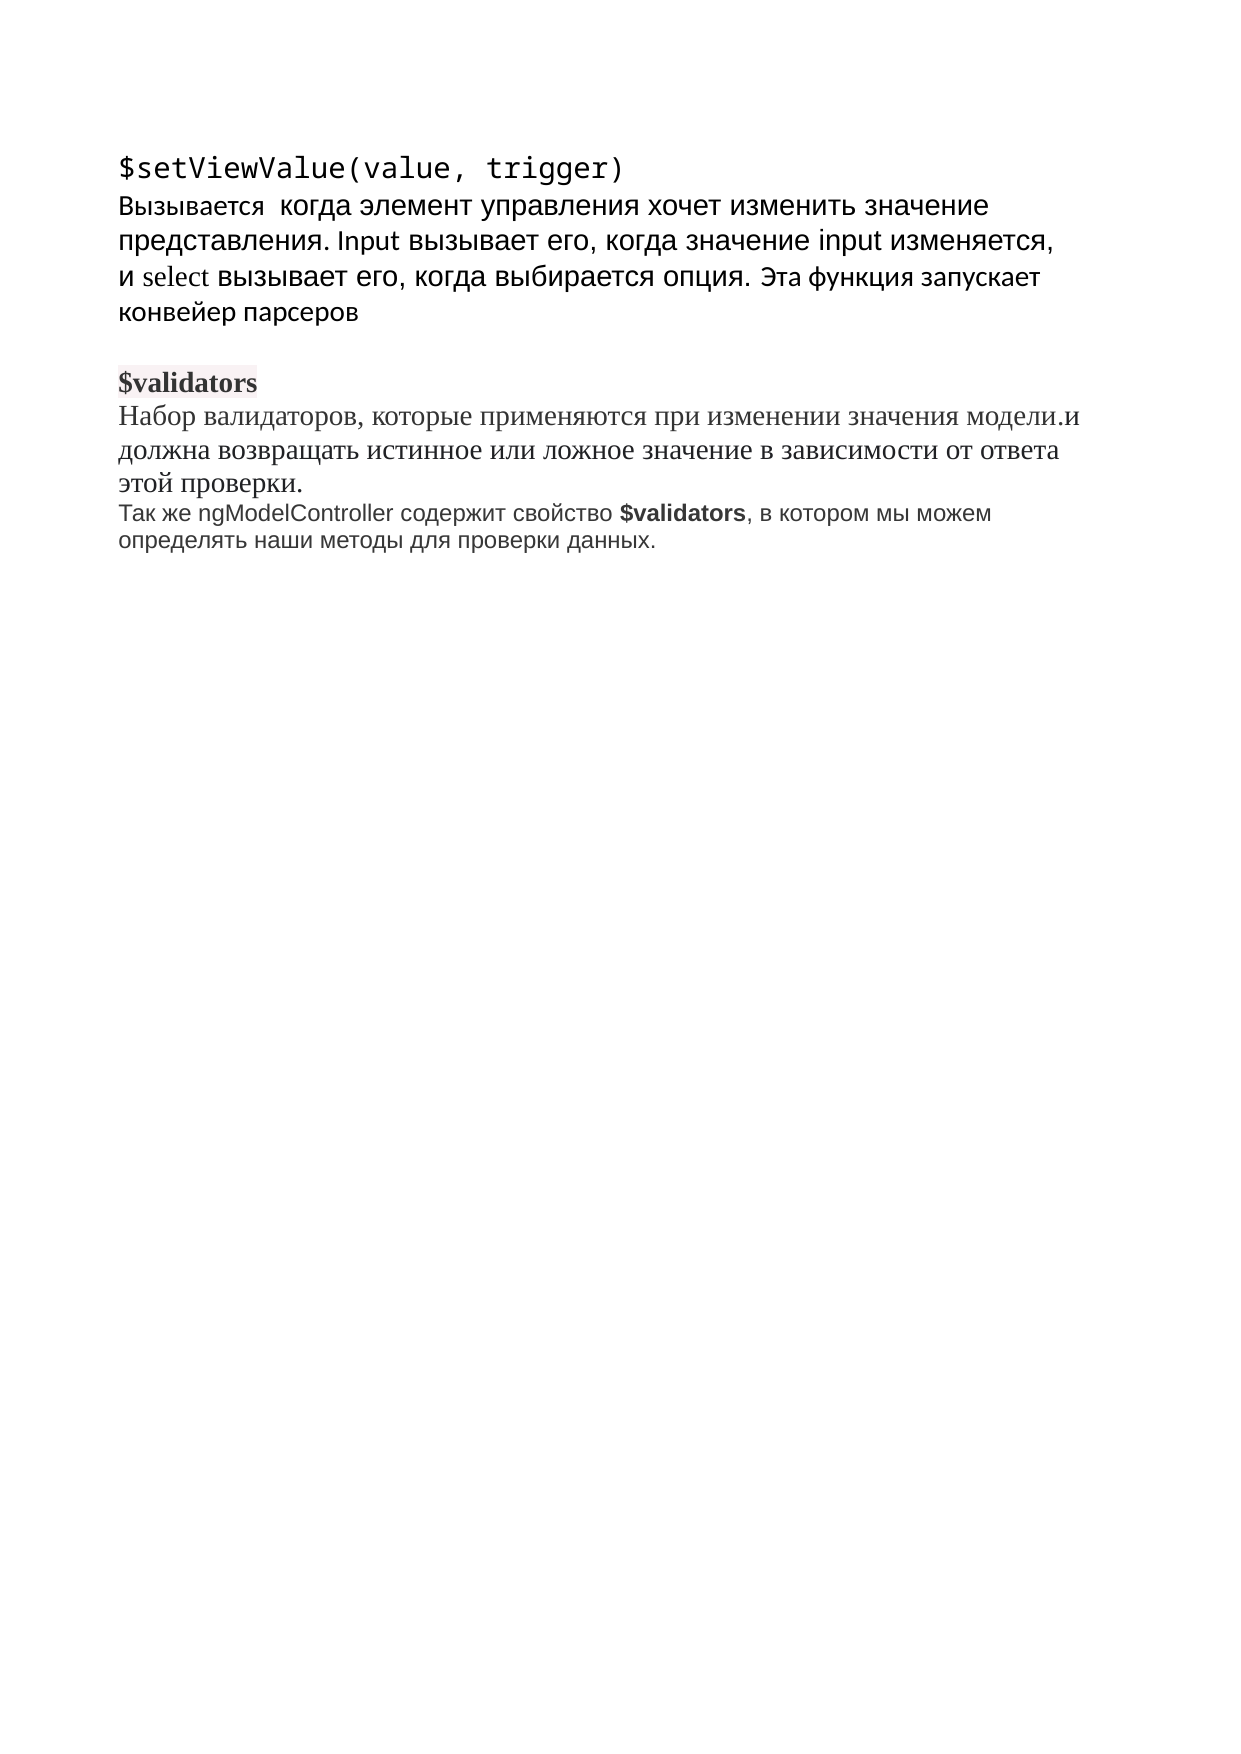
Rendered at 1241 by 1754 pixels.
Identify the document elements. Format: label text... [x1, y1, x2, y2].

text Набор валидаторов, которые применяются при изменении значения модели.и должна возвращать истинное или ложное значение в зависимости от ответа этой проверки. [118, 398, 1122, 499]
text $setViewValue(value, trigger) [118, 147, 1122, 187]
text Так же ngModelController содержит свойство $validators, в котором мы можем определять наши методы для проверки данных. [118, 499, 1122, 554]
subtitle $validators [118, 365, 1122, 398]
text Вызывается когда элемент управления хочет изменить значение представления. Input вызывает его, когда значение input изменяется, и select вызывает его, когда выбирается опция. Эта функция запускает конвейер парсеров [118, 187, 1122, 329]
